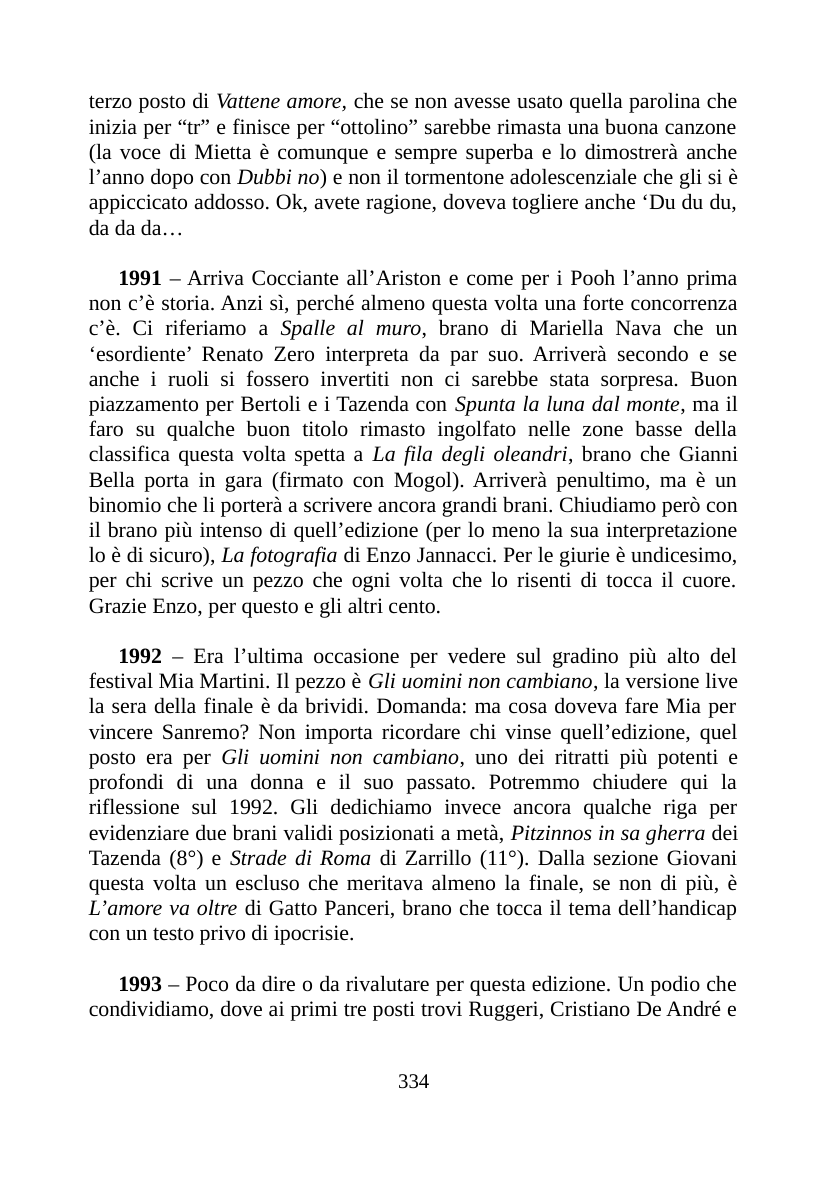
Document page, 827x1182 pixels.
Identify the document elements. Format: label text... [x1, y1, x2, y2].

text 1993 – Poco da dire o da rivalutare per questa edizione. Un podio che condividiamo, dove ai primi tre posti trovi Ruggeri, Cristiano De André e [88, 971, 738, 1021]
text 1991 – Arriva Cocciante all’Ariston e come per i Pooh l’anno prima non c’è storia. Anzi sì, perché almeno questa volta una forte concorrenza c’è. Ci riferiamo a Spalle al muro, brano di Mariella Nava che un ‘esordiente’ Renato Zero interpreta da par suo. Arriverà secondo e se anche i ruoli si fossero invertiti non ci sarebbe stata sorpresa. Buon piazzamento per Bertoli e i Tazenda con Spunta la luna dal monte, ma il faro su qualche buon titolo rimasto ingolfato nelle zone basse della classifica questa volta spetta a La fila degli oleandri, brano che Gianni Bella porta in gara (firmato con Mogol). Arriverà penultimo, ma è un binomio che li porterà a scrivere ancora grandi brani. Chiudiamo però con il brano più intenso di quell’edizione (per lo meno la sua interpretazione lo è di sicuro), La fotografia di Enzo Jannacci. Per le giurie è undicesimo, per chi scrive un pezzo che ogni volta che lo risenti di tocca il cuore. Grazie Enzo, per questo e gli altri cento. [88, 265, 738, 618]
text terzo posto di Vattene amore, che se non avesse usato quella parolina che inizia per “tr” e finisce per “ottolino” sarebbe rimasta una buona canzone (la voce di Mietta è comunque e sempre superba e lo dimostrerà anche l’anno dopo con Dubbi no) e non il tormentone adolescenziale che gli si è appiccicato addosso. Ok, avete ragione, doveva togliere anche ‘Du du du, da da da… [88, 88, 738, 240]
text 1992 – Era l’ultima occasione per vedere sul gradino più alto del festival Mia Martini. Il pezzo è Gli uomini non cambiano, la versione live la sera della finale è da brividi. Domanda: ma cosa doveva fare Mia per vincere Sanremo? Non importa ricordare chi vinse quell’edizione, quel posto era per Gli uomini non cambiano, uno dei ritratti più potenti e profondi di una donna e il suo passato. Potremmo chiudere qui la riflessione sul 1992. Gli dedichiamo invece ancora qualche riga per evidenziare due brani validi posizionati a metà, Pitzinnos in sa gherra dei Tazenda (8°) e Strade di Roma di Zarrillo (11°). Dalla sezione Giovani questa volta un escluso che meritava almeno la finale, se non di più, è L’amore va oltre di Gatto Panceri, brano che tocca il tema dell’handicap con un testo privo di ipocrisie. [88, 643, 738, 946]
